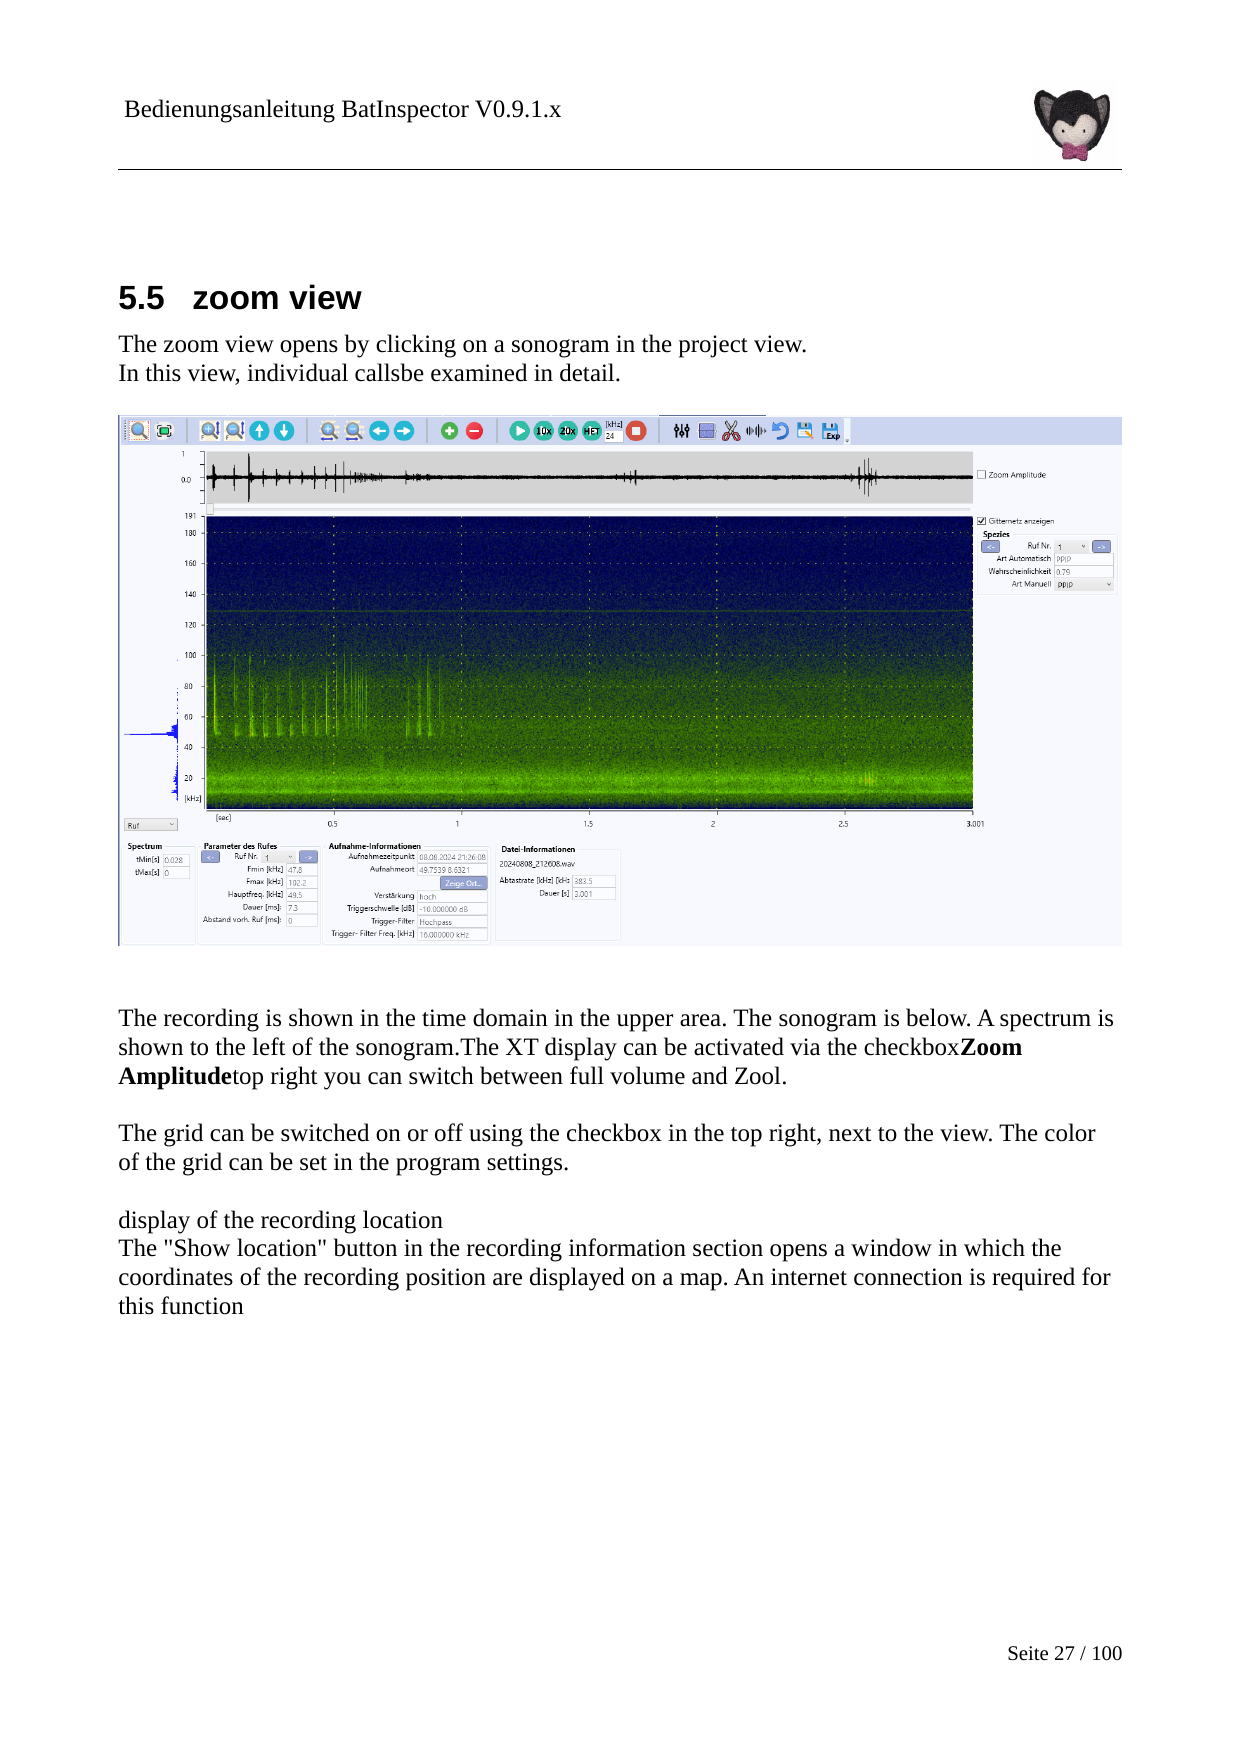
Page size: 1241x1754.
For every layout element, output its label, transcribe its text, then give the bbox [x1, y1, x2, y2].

text In this view, individual callsbe examined in detail. [118, 358, 1122, 386]
text The "Show location" button in the recording information section opens a window in which the coordinates of the recording position are displayed on a map. An internet connection is required for this function [118, 1233, 1122, 1320]
text The recording is shown in the time domain in the upper area. The sonogram is below. A spectrum is shown to the left of the sonogram.The XT display can be activated via the checkboxZoom Amplitudetop right you can switch between full volume and Zool. [118, 1003, 1122, 1090]
picture [1030, 80, 1119, 169]
subtitle display of the recording location [118, 1205, 1122, 1233]
subtitle zoom view [118, 278, 1122, 316]
text The zoom view opens by clicking on a sonogram in the project view. [118, 329, 1122, 358]
picture [118, 415, 1123, 946]
text The grid can be switched on or off using the checkbox in the top right, next to the view. The color of the grid can be set in the program settings. [118, 1118, 1122, 1176]
